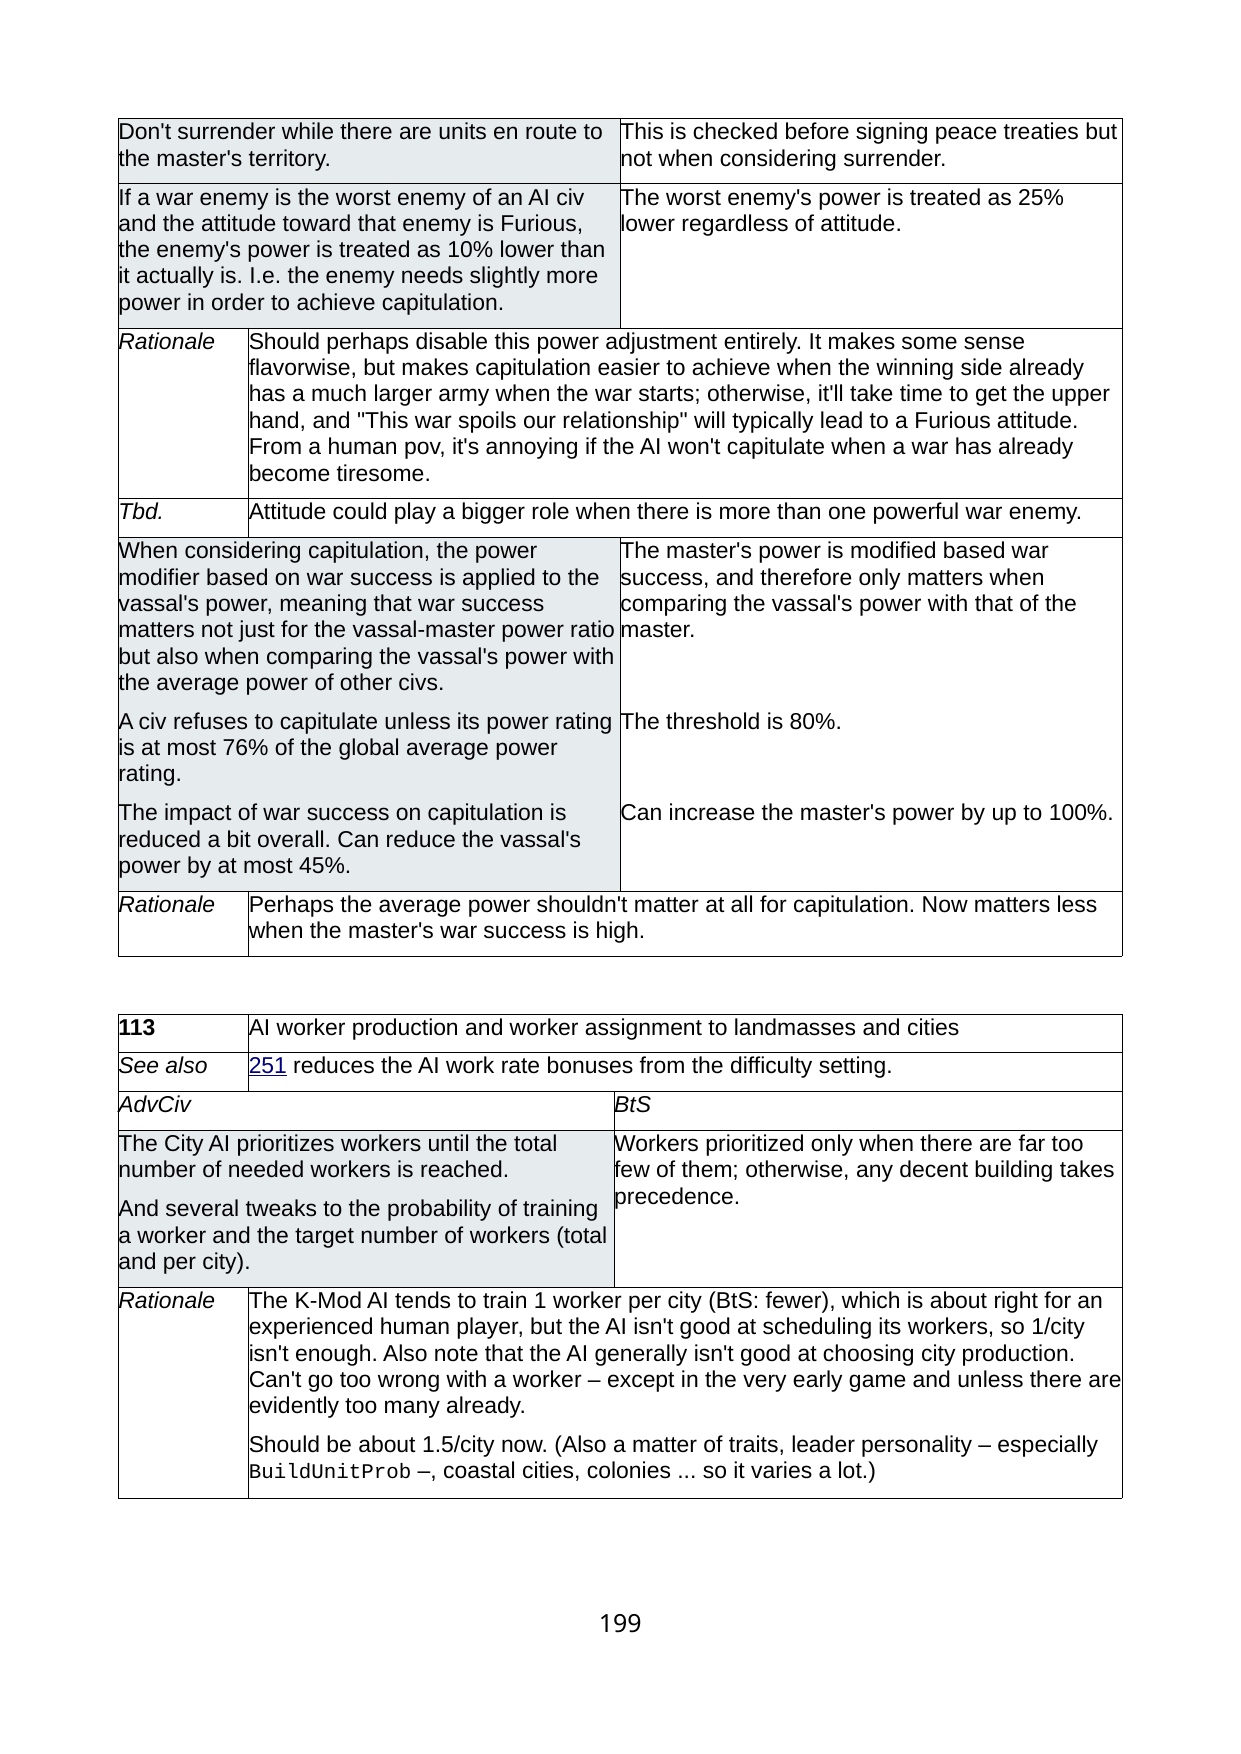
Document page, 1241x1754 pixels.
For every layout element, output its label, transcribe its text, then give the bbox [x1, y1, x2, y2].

table_header 113 [119, 1015, 248, 1052]
table_cell The master's power is modified based war success, and therefore only matters when comparing the vassal's power with that of the master. The threshold is 80%. Can increase the master's power by up to 100%. [621, 538, 1122, 891]
table_cell When considering capitulation, the power modifier based on war success is applied to the vassal's power, meaning that war success matters not just for the vassal-master power ratio but also when comparing the vassal's power with the average power of other civs. A civ refuses to capitulate unless its power rating is at most 76% of the global average power rating. The impact of war success on capitulation is reduced a bit overall. Can reduce the vassal's power by at most 45%. [119, 538, 620, 891]
table_cell Don't surrender while there are units en route to the master's territory. [119, 119, 620, 183]
table_cell The K-Mod AI tends to train 1 worker per city (BtS: fewer), which is about right for an experienced human player, but the AI isn't good at scheduling its workers, so 1/city isn't enough. Also note that the AI generally isn't good at choosing city production. Can't go too wrong with a worker – except in the very early game and unless there are evidently too many already. Should be about 1.5/city now. (Also a matter of traits, leader personality – especially BuildUnitProb –, coastal cities, colonies ... so it varies a lot.) [249, 1288, 1122, 1497]
table_cell Perhaps the average power shouldn't matter at all for capitulation. Now matters less when the master's war success is high. [249, 892, 1122, 956]
table_cell Attitude could play a bigger role when there is more than one powerful war enemy. [249, 499, 1122, 537]
table_cell Tbd. [119, 499, 248, 537]
table_cell 251 reduces the AI work rate bonuses from the difficulty setting. [249, 1053, 1122, 1091]
table_cell The worst enemy's power is treated as 25% lower regardless of attitude. [621, 184, 1122, 328]
table_cell This is checked before signing peace treaties but not when considering surrender. [621, 119, 1122, 183]
table_header AI worker production and worker assignment to landmasses and cities [249, 1015, 1122, 1052]
table_cell BtS [615, 1092, 1122, 1130]
table_cell If a war enemy is the worst enemy of an AI civ and the attitude toward that enemy is Furious, the enemy's power is treated as 10% lower than it actually is. I.e. the enemy needs slightly more power in order to achieve capitulation. [119, 184, 620, 328]
table_cell Should perhaps disable this power adjustment entirely. It makes some sense flavorwise, but makes capitulation easier to achieve when the winning side already has a much larger army when the war starts; otherwise, it'll take time to get the upper hand, and "This war spoils our relationship" will typically lead to a Furious attitude. From a human pov, it's annoying if the AI won't capitulate when a war has already become tiresome. [249, 329, 1122, 498]
table_cell Rationale [119, 329, 248, 498]
table_cell AdvCiv [119, 1092, 614, 1130]
table_cell Rationale [119, 892, 248, 956]
table_cell See also [119, 1053, 248, 1091]
table_cell Workers prioritized only when there are far too few of them; otherwise, any decent building takes precedence. [615, 1131, 1122, 1287]
table_cell Rationale [119, 1288, 248, 1497]
table_cell The City AI prioritizes workers until the total number of needed workers is reached. And several tweaks to the probability of training a worker and the target number of workers (total and per city). [119, 1131, 614, 1287]
